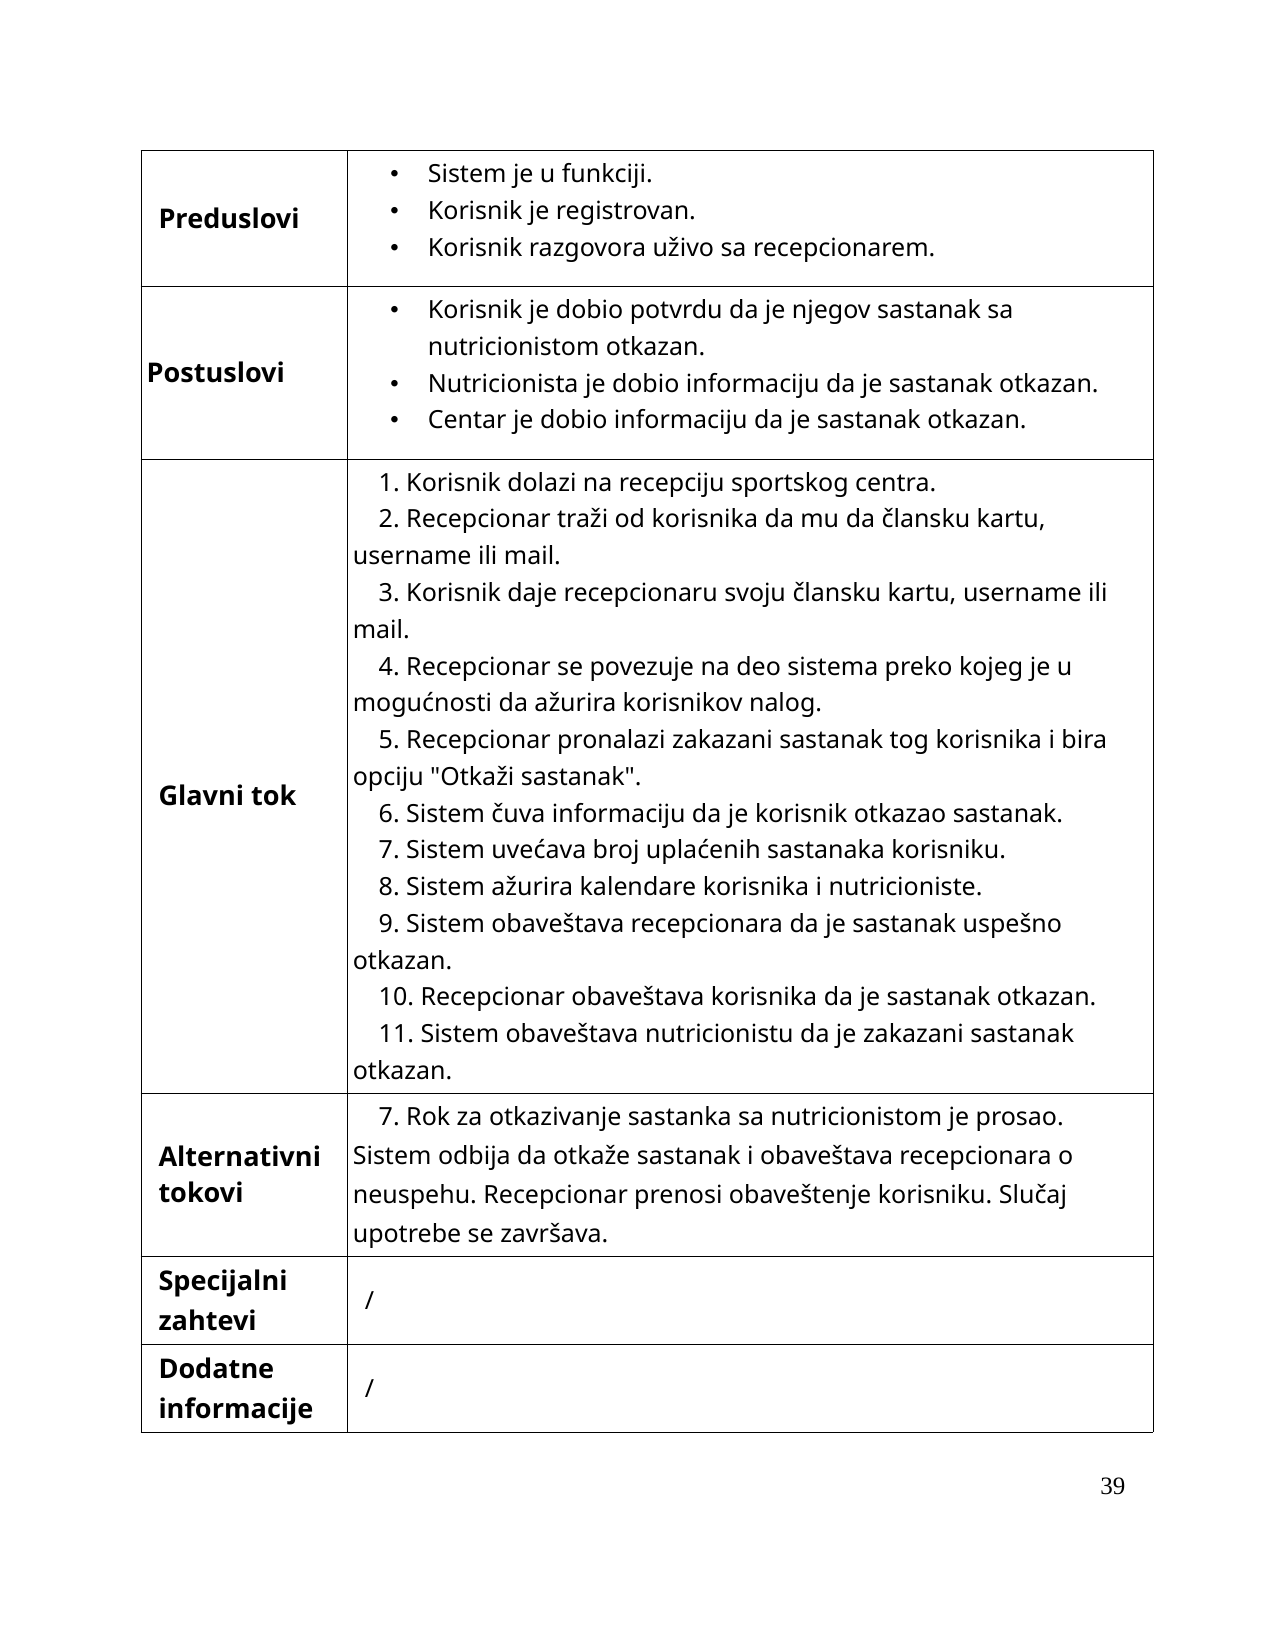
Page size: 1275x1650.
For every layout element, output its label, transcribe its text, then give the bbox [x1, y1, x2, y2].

table_cell 7. Rok za otkazivanje sastanka sa nutricionistom je prosao. Sistem odbija da otkaže sastanak i obaveštava recepcionara o neuspehu. Recepcionar prenosi obaveštenje korisniku. Slučaj upotrebe se završava. [348, 1094, 1153, 1256]
table_cell Preduslovi [142, 151, 347, 286]
table_cell Korisnik je dobio potvrdu da je njegov sastanak sa nutricionistom otkazan. Nutricionista je dobio informaciju da je sastanak otkazan. Centar je dobio informaciju da je sastanak otkazan. [348, 287, 1153, 458]
table_cell 1. Korisnik dolazi na recepciju sportskog centra. 2. Recepcionar traži od korisnika da mu da člansku kartu, username ili mail. 3. Korisnik daje recepcionaru svoju člansku kartu, username ili mail. 4. Recepcionar se povezuje na deo sistema preko kojeg je u mogućnosti da ažurira korisnikov nalog. 5. Recepcionar pronalazi zakazani sastanak tog korisnika i bira opciju "Otkaži sastanak". 6. Sistem čuva informaciju da je korisnik otkazao sastanak. 7. Sistem uvećava broj uplaćenih sastanaka korisniku. 8. Sistem ažurira kalendare korisnika i nutricioniste. 9. Sistem obaveštava recepcionara da je sastanak uspešno otkazan. 10. Recepcionar obaveštava korisnika da je sastanak otkazan. 11. Sistem obaveštava nutricionistu da je zakazani sastanak otkazan. [348, 460, 1153, 1092]
table_cell / [348, 1257, 1153, 1344]
table_cell Glavni tok [142, 460, 347, 1092]
table_cell Specijalni zahtevi [142, 1257, 347, 1344]
table_cell / [348, 1345, 1153, 1432]
table_cell Postuslovi [142, 287, 347, 458]
table_cell Sistem je u funkciji. Korisnik je registrovan. Korisnik razgovora uživo sa recepcionarem. [348, 151, 1153, 286]
table_cell Dodatne informacije [142, 1345, 347, 1432]
table_cell Alternativni tokovi [142, 1094, 347, 1256]
